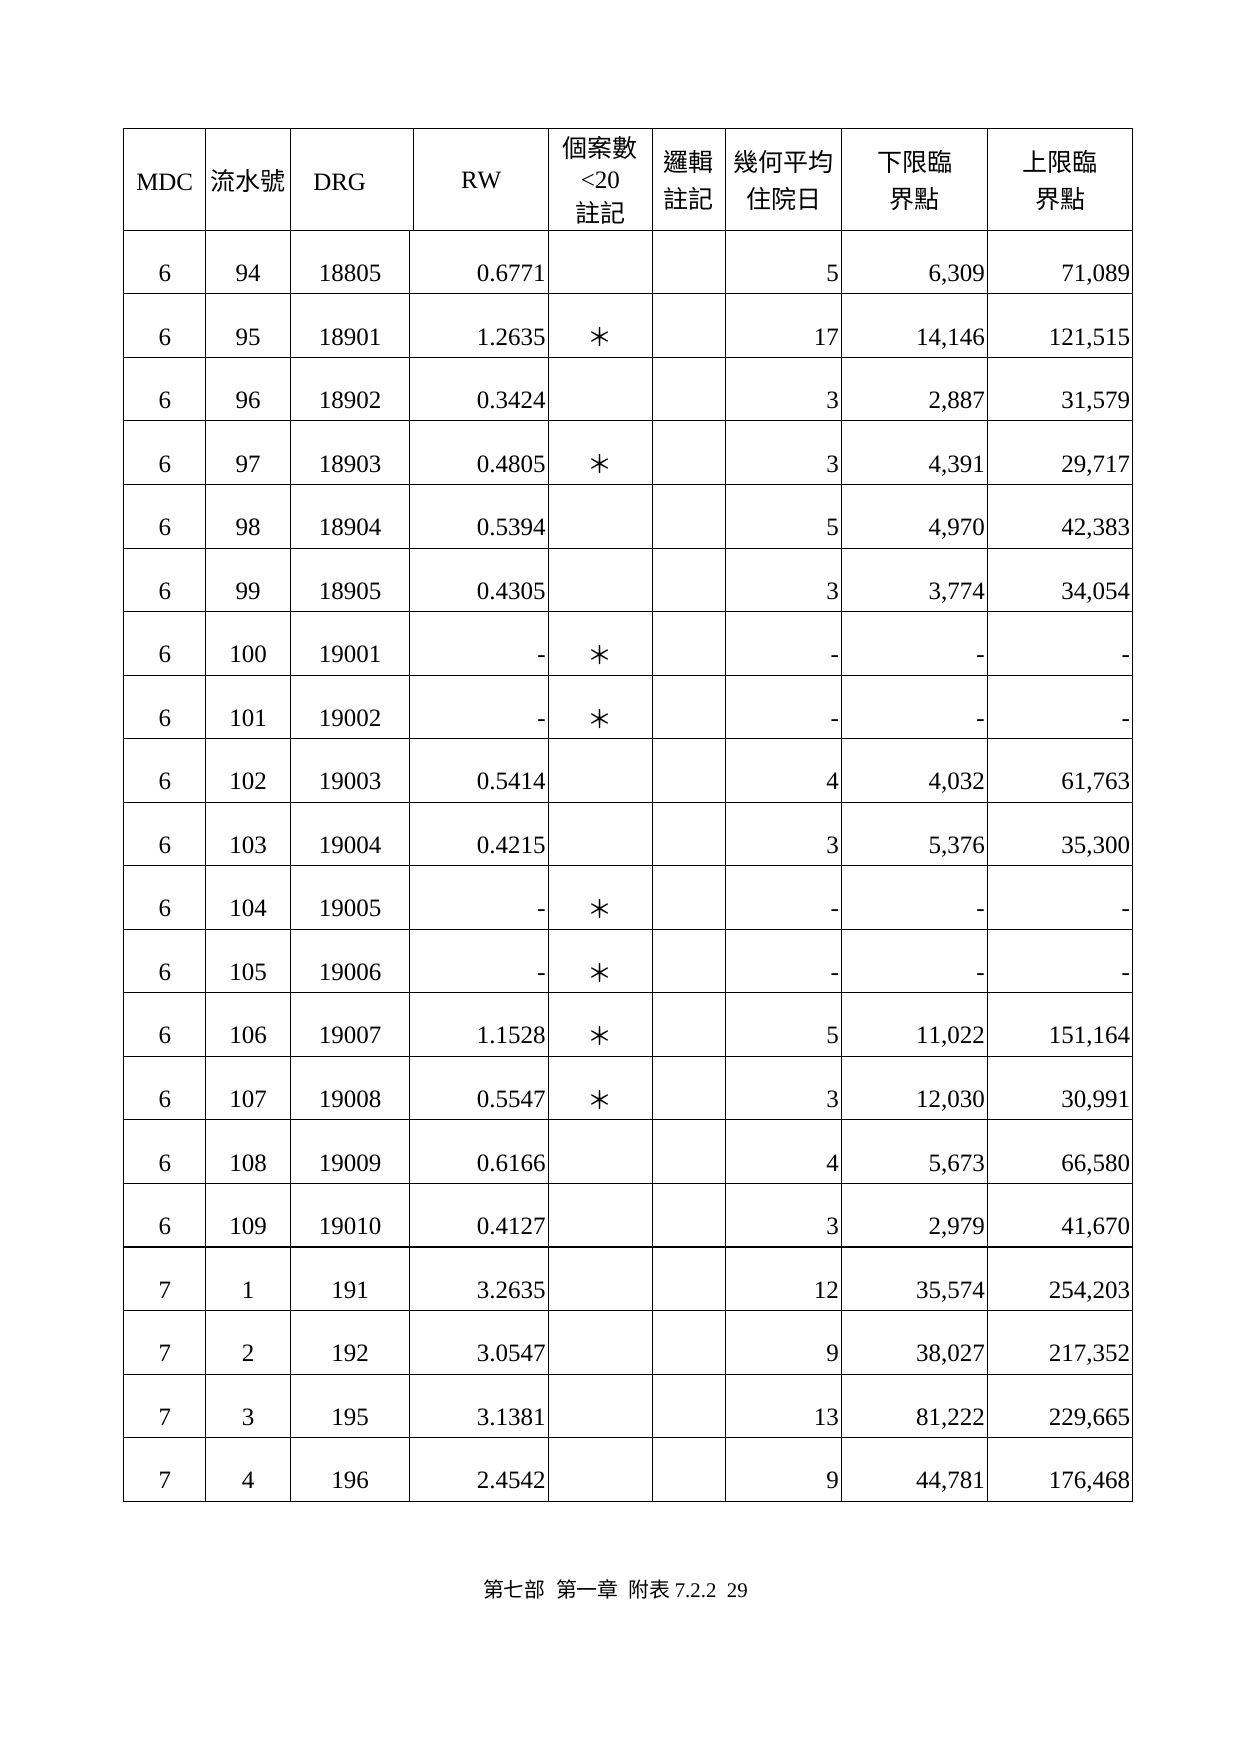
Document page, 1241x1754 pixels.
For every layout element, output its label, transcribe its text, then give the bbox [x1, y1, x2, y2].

table_cell 0.5394 [410, 485, 548, 547]
table_cell 35,300 [988, 803, 1132, 865]
table_cell ＊ [549, 421, 652, 484]
table_cell [653, 549, 725, 611]
table_cell 97 [206, 421, 290, 484]
table_cell 19008 [291, 1057, 409, 1119]
table_cell 2,887 [842, 358, 987, 420]
table_cell - [988, 612, 1132, 674]
table_cell 6 [124, 358, 205, 420]
table_cell 3.1381 [410, 1375, 548, 1437]
table_cell 108 [206, 1120, 290, 1183]
table_cell 103 [206, 803, 290, 865]
table_cell 0.5414 [410, 739, 548, 802]
table_cell 4 [726, 739, 841, 802]
table_cell 61,763 [988, 739, 1132, 802]
table_cell [549, 1438, 652, 1501]
table_cell 13 [726, 1375, 841, 1437]
table_cell [549, 358, 652, 420]
table_cell 38,027 [842, 1311, 987, 1373]
table_cell 34,054 [988, 549, 1132, 611]
table_cell - [726, 612, 841, 674]
table_cell 29,717 [988, 421, 1132, 484]
table_cell 6 [124, 1120, 205, 1183]
table_cell 6 [124, 485, 205, 547]
table_cell [549, 1184, 652, 1246]
table_cell - [410, 930, 548, 992]
table_header 流水號 [206, 129, 290, 230]
table_cell 2.4542 [410, 1438, 548, 1501]
table_header 邏輯註記 [653, 129, 725, 230]
table_cell [653, 676, 725, 738]
table_cell ＊ [549, 993, 652, 1056]
table_cell 3.0547 [410, 1311, 548, 1373]
table_cell - [410, 676, 548, 738]
table_cell 19002 [291, 676, 409, 738]
table_cell 0.4127 [410, 1184, 548, 1246]
table_cell 19001 [291, 612, 409, 674]
table_cell 17 [726, 294, 841, 357]
table_cell 192 [291, 1311, 409, 1373]
table_cell 6 [124, 421, 205, 484]
table_cell 44,781 [842, 1438, 987, 1501]
table_header 幾何平均住院日 [726, 129, 841, 230]
table_cell 3 [726, 421, 841, 484]
table_cell 6 [124, 676, 205, 738]
table_cell 3,774 [842, 549, 987, 611]
table_cell 3 [726, 1057, 841, 1119]
table_cell 6 [124, 739, 205, 802]
table_cell [549, 485, 652, 547]
table_cell 18805 [291, 231, 409, 293]
table_cell 6 [124, 866, 205, 929]
table_cell 6 [124, 231, 205, 293]
table_cell 35,574 [842, 1248, 987, 1310]
table_cell - [726, 676, 841, 738]
table_cell [653, 1248, 725, 1310]
table_cell [653, 612, 725, 674]
table_cell - [988, 676, 1132, 738]
table_cell - [410, 612, 548, 674]
table_cell [653, 930, 725, 992]
table_cell ＊ [549, 294, 652, 357]
table_cell 4,032 [842, 739, 987, 802]
table_cell 42,383 [988, 485, 1132, 547]
table_cell 6 [124, 803, 205, 865]
table_cell 14,146 [842, 294, 987, 357]
table_cell [549, 1311, 652, 1373]
table_cell 30,991 [988, 1057, 1132, 1119]
table_cell ＊ [549, 866, 652, 929]
table_cell 217,352 [988, 1311, 1132, 1373]
table_cell ＊ [549, 1057, 652, 1119]
table_header DRG [291, 129, 413, 230]
table_cell 19006 [291, 930, 409, 992]
table_cell 6 [124, 993, 205, 1056]
table_cell 81,222 [842, 1375, 987, 1437]
table_cell 3.2635 [410, 1248, 548, 1310]
table_cell 12,030 [842, 1057, 987, 1119]
table_cell 229,665 [988, 1375, 1132, 1437]
table_cell 6 [124, 930, 205, 992]
table_cell 0.4805 [410, 421, 548, 484]
table_cell 5 [726, 993, 841, 1056]
table_cell ＊ [549, 930, 652, 992]
table_cell 151,164 [988, 993, 1132, 1056]
table_cell 0.4215 [410, 803, 548, 865]
table_cell 3 [726, 803, 841, 865]
table_cell [549, 1375, 652, 1437]
table_cell ＊ [549, 612, 652, 674]
table_cell - [842, 930, 987, 992]
table_cell 107 [206, 1057, 290, 1119]
table_cell 6 [124, 1184, 205, 1246]
table_cell 3 [726, 549, 841, 611]
table_cell 7 [124, 1438, 205, 1501]
table_cell 31,579 [988, 358, 1132, 420]
table_cell 5,673 [842, 1120, 987, 1183]
table_cell [549, 739, 652, 802]
table_cell 104 [206, 866, 290, 929]
table_cell 3 [726, 358, 841, 420]
table_cell 1.1528 [410, 993, 548, 1056]
table_cell 5,376 [842, 803, 987, 865]
table_cell - [842, 612, 987, 674]
table_cell 6 [124, 549, 205, 611]
table_cell 18904 [291, 485, 409, 547]
table_cell 121,515 [988, 294, 1132, 357]
table_cell 0.5547 [410, 1057, 548, 1119]
table_cell 19005 [291, 866, 409, 929]
table_cell 1.2635 [410, 294, 548, 357]
table_cell 105 [206, 930, 290, 992]
table_cell [653, 1184, 725, 1246]
table_cell [549, 803, 652, 865]
table_cell 6 [124, 612, 205, 674]
table_cell 102 [206, 739, 290, 802]
table_cell 196 [291, 1438, 409, 1501]
table_cell 1 [206, 1248, 290, 1310]
table_header MDC [124, 129, 205, 230]
table_cell 12 [726, 1248, 841, 1310]
table_cell ＊ [549, 676, 652, 738]
table_cell 0.6166 [410, 1120, 548, 1183]
table_cell 4,391 [842, 421, 987, 484]
table_cell 2 [206, 1311, 290, 1373]
table_cell 19004 [291, 803, 409, 865]
table_cell 66,580 [988, 1120, 1132, 1183]
table_cell 176,468 [988, 1438, 1132, 1501]
table_cell 18903 [291, 421, 409, 484]
table_cell 19007 [291, 993, 409, 1056]
table_cell 3 [726, 1184, 841, 1246]
table_cell - [842, 866, 987, 929]
table_cell 5 [726, 485, 841, 547]
table_cell 7 [124, 1311, 205, 1373]
table_cell 98 [206, 485, 290, 547]
table_header 個案數<20 註記 [549, 129, 652, 230]
table_cell 6,309 [842, 231, 987, 293]
table_cell 109 [206, 1184, 290, 1246]
table_cell 9 [726, 1311, 841, 1373]
table_cell - [988, 866, 1132, 929]
table_cell - [410, 866, 548, 929]
table_cell 195 [291, 1375, 409, 1437]
table_cell 96 [206, 358, 290, 420]
table_cell 11,022 [842, 993, 987, 1056]
table_cell 7 [124, 1248, 205, 1310]
table_header 上限臨 界點 [988, 129, 1132, 230]
table_cell [653, 1438, 725, 1501]
table_cell [653, 1057, 725, 1119]
table_cell - [726, 866, 841, 929]
table_cell 94 [206, 231, 290, 293]
table_cell 41,670 [988, 1184, 1132, 1246]
table_cell 4 [726, 1120, 841, 1183]
table_cell 100 [206, 612, 290, 674]
table_cell 18901 [291, 294, 409, 357]
table_cell 2,979 [842, 1184, 987, 1246]
table_cell 19003 [291, 739, 409, 802]
table_cell [653, 421, 725, 484]
table_cell 101 [206, 676, 290, 738]
table_cell 0.6771 [410, 231, 548, 293]
table_cell [549, 549, 652, 611]
table_cell 7 [124, 1375, 205, 1437]
table_cell 4 [206, 1438, 290, 1501]
table_cell 4,970 [842, 485, 987, 547]
table_cell 71,089 [988, 231, 1132, 293]
table_cell [653, 866, 725, 929]
table_cell 3 [206, 1375, 290, 1437]
table_cell 6 [124, 294, 205, 357]
table_cell [653, 485, 725, 547]
table_header 下限臨 界點 [842, 129, 987, 230]
table_cell 9 [726, 1438, 841, 1501]
table_cell [549, 1248, 652, 1310]
table_cell [653, 294, 725, 357]
table_cell 0.4305 [410, 549, 548, 611]
table_cell 19009 [291, 1120, 409, 1183]
table_cell [653, 993, 725, 1056]
table_cell [653, 358, 725, 420]
table_cell 95 [206, 294, 290, 357]
table_cell [549, 231, 652, 293]
table_cell - [726, 930, 841, 992]
table_cell [653, 803, 725, 865]
table_cell 99 [206, 549, 290, 611]
table_cell 19010 [291, 1184, 409, 1246]
table_cell 18905 [291, 549, 409, 611]
table_cell [653, 1311, 725, 1373]
table_cell 5 [726, 231, 841, 293]
table_cell 106 [206, 993, 290, 1056]
table_cell [653, 1375, 725, 1437]
table_cell 254,203 [988, 1248, 1132, 1310]
table_cell - [988, 930, 1132, 992]
table_cell 18902 [291, 358, 409, 420]
table_cell 6 [124, 1057, 205, 1119]
table_cell 0.3424 [410, 358, 548, 420]
table_cell [653, 231, 725, 293]
table_cell - [842, 676, 987, 738]
table_header RW [414, 129, 548, 230]
table_cell [653, 739, 725, 802]
table_cell [653, 1120, 725, 1183]
table_cell 191 [291, 1248, 409, 1310]
table_cell [549, 1120, 652, 1183]
